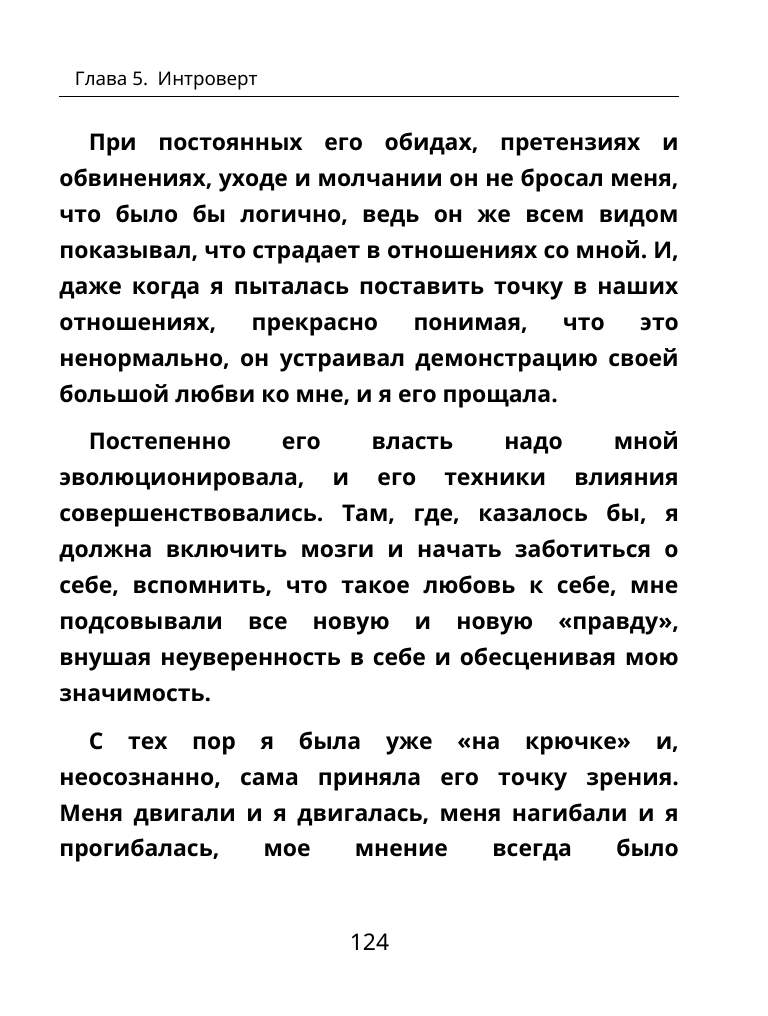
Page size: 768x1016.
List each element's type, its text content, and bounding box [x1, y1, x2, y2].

text При постоянных его обидах, претензиях и обвинениях, уходе и молчании он не бросал меня, что было бы логично, ведь он же всем видом показывал, что страдает в отношениях со мной. И, даже когда я пыталась поставить точку в наших отношениях, прекрасно понимая, что это ненормально, он устраивал демонстрацию своей большой любви ко мне, и я его прощала. [59, 126, 679, 409]
text Постепенно его власть надо мной эволюционировала, и его техники влияния совершенствовались. Там, где, казалось бы, я должна включить мозги и начать заботиться о себе, вспомнить, что такое любовь к себе, мне подсовывали все новую и новую «правду», внушая неуверенность в себе и обесценивая мою значимость. [59, 425, 679, 708]
text С тех пор я была уже «на крючке» и, неосознанно, сама приняла его точку зрения. Меня двигали и я двигалась, меня нагибали и я прогибалась, мое мнение всегда было [59, 724, 679, 864]
